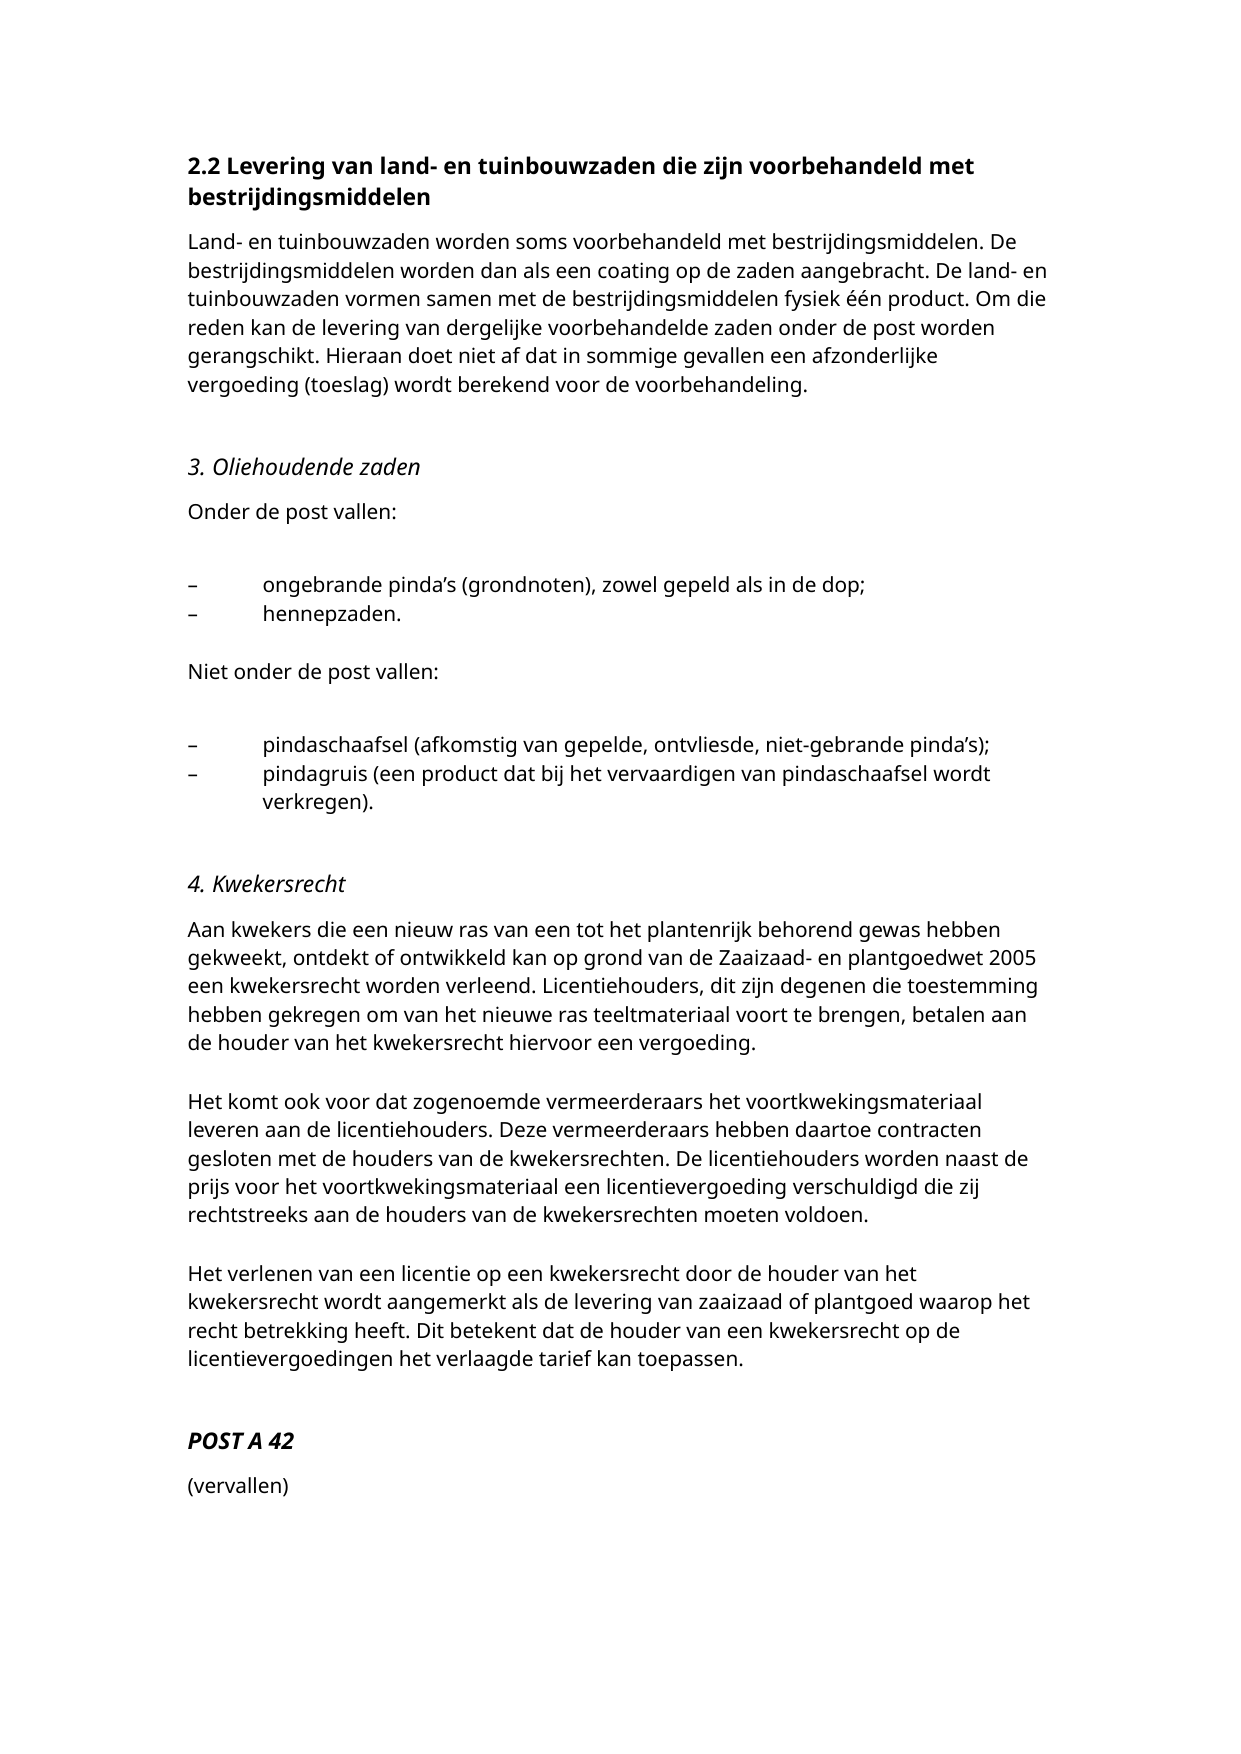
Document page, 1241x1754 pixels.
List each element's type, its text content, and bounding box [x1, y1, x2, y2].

text Onder de post vallen: [187, 497, 1053, 525]
text Niet onder de post vallen: [187, 657, 1053, 686]
list ongebrande pinda’s (grondnoten), zowel gepeld als in de dop; [187, 570, 1053, 599]
text (vervallen) [187, 1472, 1053, 1500]
text Aan kwekers die een nieuw ras van een tot het plantenrijk behorend gewas hebben gekweekt, ontdekt of ontwikkeld kan op grond van de Zaaizaad- en plantgoedwet 2005 een kwekersrecht worden verleend. Licentiehouders, dit zijn degenen die toestemming hebben gekregen om van het nieuwe ras teeltmateriaal voort te brengen, betalen aan de houder van het kwekersrecht hiervoor een vergoeding. [187, 915, 1053, 1057]
text Het komt ook voor dat zogenoemde vermeerderaars het voortkwekingsmateriaal leveren aan de licentiehouders. Deze vermeerderaars hebben daartoe contracten gesloten met de houders van de kwekersrechten. De licentiehouders worden naast de prijs voor het voortkwekingsmateriaal een licentievergoeding verschuldigd die zij rechtstreeks aan de houders van de kwekersrechten moeten voldoen. [187, 1087, 1053, 1229]
subtitle 3. Oliehoudende zaden [187, 451, 1053, 482]
subtitle POST A 42 [187, 1425, 1053, 1457]
subtitle 4. Kwekersrecht [187, 868, 1053, 900]
text Het verlenen van een licentie op een kwekersrecht door de houder van het kwekersrecht wordt aangemerkt als de levering van zaaizaad of plantgoed waarop het recht betrekking heeft. Dit betekent dat de houder van een kwekersrecht op de licentievergoedingen het verlaagde tarief kan toepassen. [187, 1259, 1053, 1373]
text Land- en tuinbouwzaden worden soms voorbehandeld met bestrijdingsmiddelen. De bestrijdingsmiddelen worden dan als een coating op de zaden aangebracht. De land- en tuinbouwzaden vormen samen met de bestrijdingsmiddelen fysiek één product. Om die reden kan de levering van dergelijke voorbehandelde zaden onder de post worden gerangschikt. Hieraan doet niet af dat in sommige gevallen een afzonderlijke vergoeding (toeslag) wordt berekend voor de voorbehandeling. [187, 227, 1053, 398]
subtitle 2.2 Levering van land- en tuinbouwzaden die zijn voorbehandeld met bestrijdingsmiddelen [187, 150, 1053, 212]
list hennepzaden. [187, 599, 1053, 627]
list pindagruis (een product dat bij het vervaardigen van pindaschaafsel wordt verkregen). [187, 759, 1053, 816]
list pindaschaafsel (afkomstig van gepelde, ontvliesde, niet-gebrande pinda’s); [187, 731, 1053, 759]
